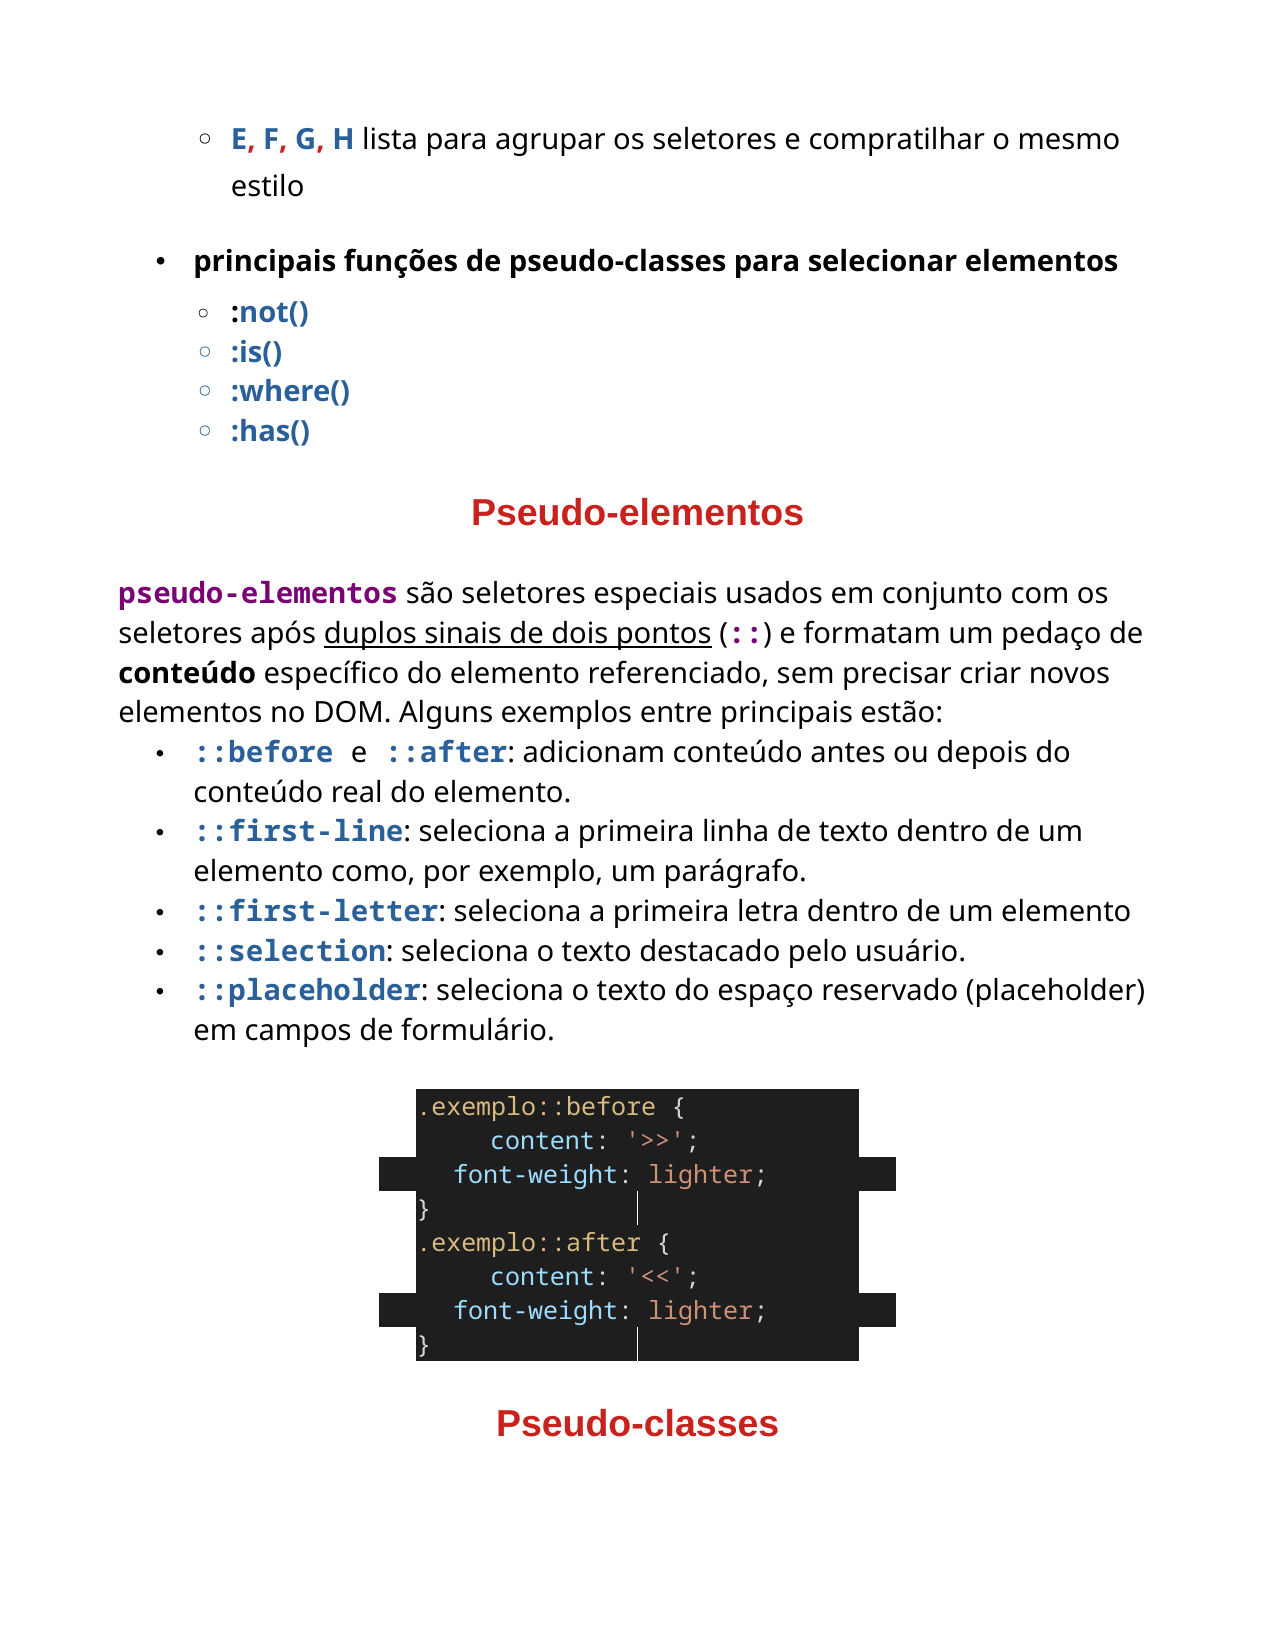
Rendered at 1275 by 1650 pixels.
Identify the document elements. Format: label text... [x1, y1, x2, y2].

list :is() [193, 331, 1157, 371]
text } [118, 1327, 1157, 1361]
text Pseudo-classes [118, 1401, 1157, 1444]
text pseudo-elementos são seletores especiais usados em conjunto com os seletores após duplos sinais de dois pontos (::) e formatam um pedaço de conteúdo específico do elemento referenciado, sem precisar criar novos elementos no DOM. Alguns exemplos entre principais estão: [118, 573, 1157, 731]
list :not() [193, 291, 1157, 331]
text .exemplo::after { [118, 1225, 1157, 1259]
text content: '<<'; [118, 1259, 1157, 1293]
list ::first-line: seleciona a primeira linha de texto dentro de um elemento como, por exemplo, um parágrafo. [156, 811, 1157, 890]
list ::first-letter: seleciona a primeira letra dentro de um elemento [156, 890, 1157, 930]
text Pseudo-elementos [118, 490, 1157, 533]
text } [118, 1191, 1157, 1225]
list ::placeholder: seleciona o texto do espaço reservado (placeholder) em campos de formulário. [156, 969, 1157, 1049]
text content: '>>'; [118, 1123, 1157, 1157]
list ::selection: seleciona o texto destacado pelo usuário. [156, 930, 1157, 969]
text font-weight: lighter; [118, 1293, 1157, 1327]
text font-weight: lighter; [118, 1157, 1157, 1191]
list principais funções de pseudo-classes para selecionar elementos [156, 240, 1157, 279]
list E, F, G, H lista para agrupar os seletores e compratilhar o mesmo estilo [193, 118, 1157, 205]
list ::before e ::after: adicionam conteúdo antes ou depois do conteúdo real do elemento. [156, 731, 1157, 811]
text .exemplo::before { [118, 1088, 1157, 1123]
list :where() [193, 371, 1157, 410]
list :has() [193, 410, 1157, 450]
